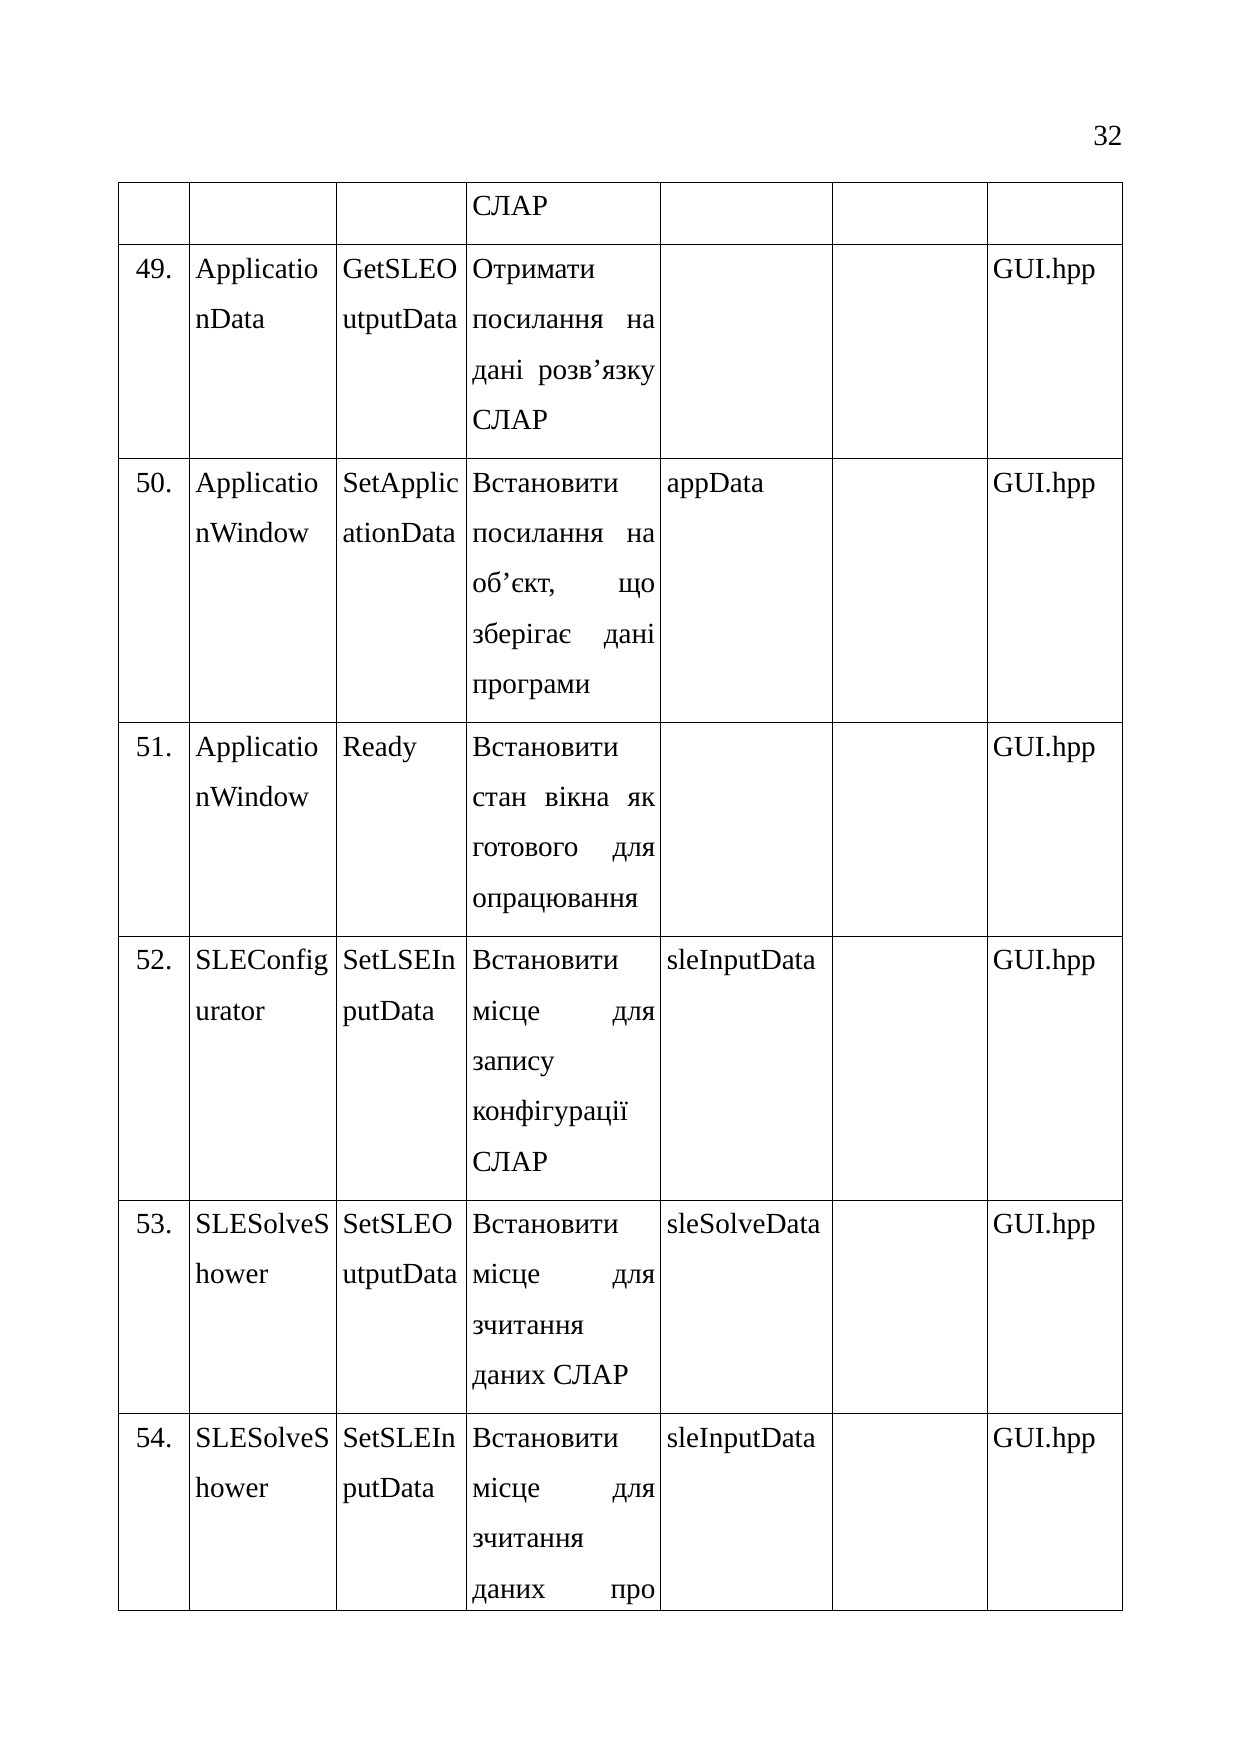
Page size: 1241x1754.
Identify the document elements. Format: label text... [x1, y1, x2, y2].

table_cell 50. [119, 459, 189, 722]
table_cell SLEConfigurator [190, 937, 336, 1199]
table_cell ApplicationData [190, 245, 336, 458]
table_cell [119, 183, 189, 244]
table_cell [833, 1414, 987, 1610]
table_cell [661, 723, 832, 936]
table_cell [833, 1201, 987, 1413]
table_cell [988, 183, 1122, 244]
table_cell ApplicationWindow [190, 459, 336, 722]
table_cell Встановити місце для запису конфігурації СЛАР [467, 937, 660, 1199]
table_cell SetApplicationData [337, 459, 466, 722]
table_cell Ready [337, 723, 466, 936]
table_cell [833, 937, 987, 1199]
table_cell SetSLEInputData [337, 1414, 466, 1610]
table_cell Встановити посилання на об’єкт, що зберігає дані програми [467, 459, 660, 722]
table_cell SetLSEInputData [337, 937, 466, 1199]
table_cell GUI.hpp [988, 723, 1122, 936]
table_cell [661, 245, 832, 458]
table_cell [833, 459, 987, 722]
table_cell sleInputData [661, 937, 832, 1199]
table_cell [661, 183, 832, 244]
table_cell [337, 183, 466, 244]
table_cell SLESolveShower [190, 1414, 336, 1610]
table_cell GUI.hpp [988, 937, 1122, 1199]
table_cell sleInputData [661, 1414, 832, 1610]
table_cell 51. [119, 723, 189, 936]
table_cell appData [661, 459, 832, 722]
table_cell GetSLEOutputData [337, 245, 466, 458]
table_cell Отримати посилання на дані розв’язку СЛАР [467, 245, 660, 458]
table_cell Встановити стан вікна як готового для опрацювання [467, 723, 660, 936]
table_cell GUI.hpp [988, 245, 1122, 458]
table_cell [833, 245, 987, 458]
table_cell GUI.hpp [988, 1201, 1122, 1413]
table_cell GUI.hpp [988, 1414, 1122, 1610]
table_cell sleSolveData [661, 1201, 832, 1413]
table_cell Встановити місце для зчитання даних про [467, 1414, 660, 1610]
table_cell [190, 183, 336, 244]
table_cell [833, 183, 987, 244]
table_cell 54. [119, 1414, 189, 1610]
table_cell SLESolveShower [190, 1201, 336, 1413]
table_cell 53. [119, 1201, 189, 1413]
table_cell [833, 723, 987, 936]
table_cell 49. [119, 245, 189, 458]
table_cell GUI.hpp [988, 459, 1122, 722]
table_cell 52. [119, 937, 189, 1199]
table_cell ApplicationWindow [190, 723, 336, 936]
table_cell СЛАР [467, 183, 660, 244]
table_cell SetSLEOutputData [337, 1201, 466, 1413]
table_cell Встановити місце для зчитання даних СЛАР [467, 1201, 660, 1413]
